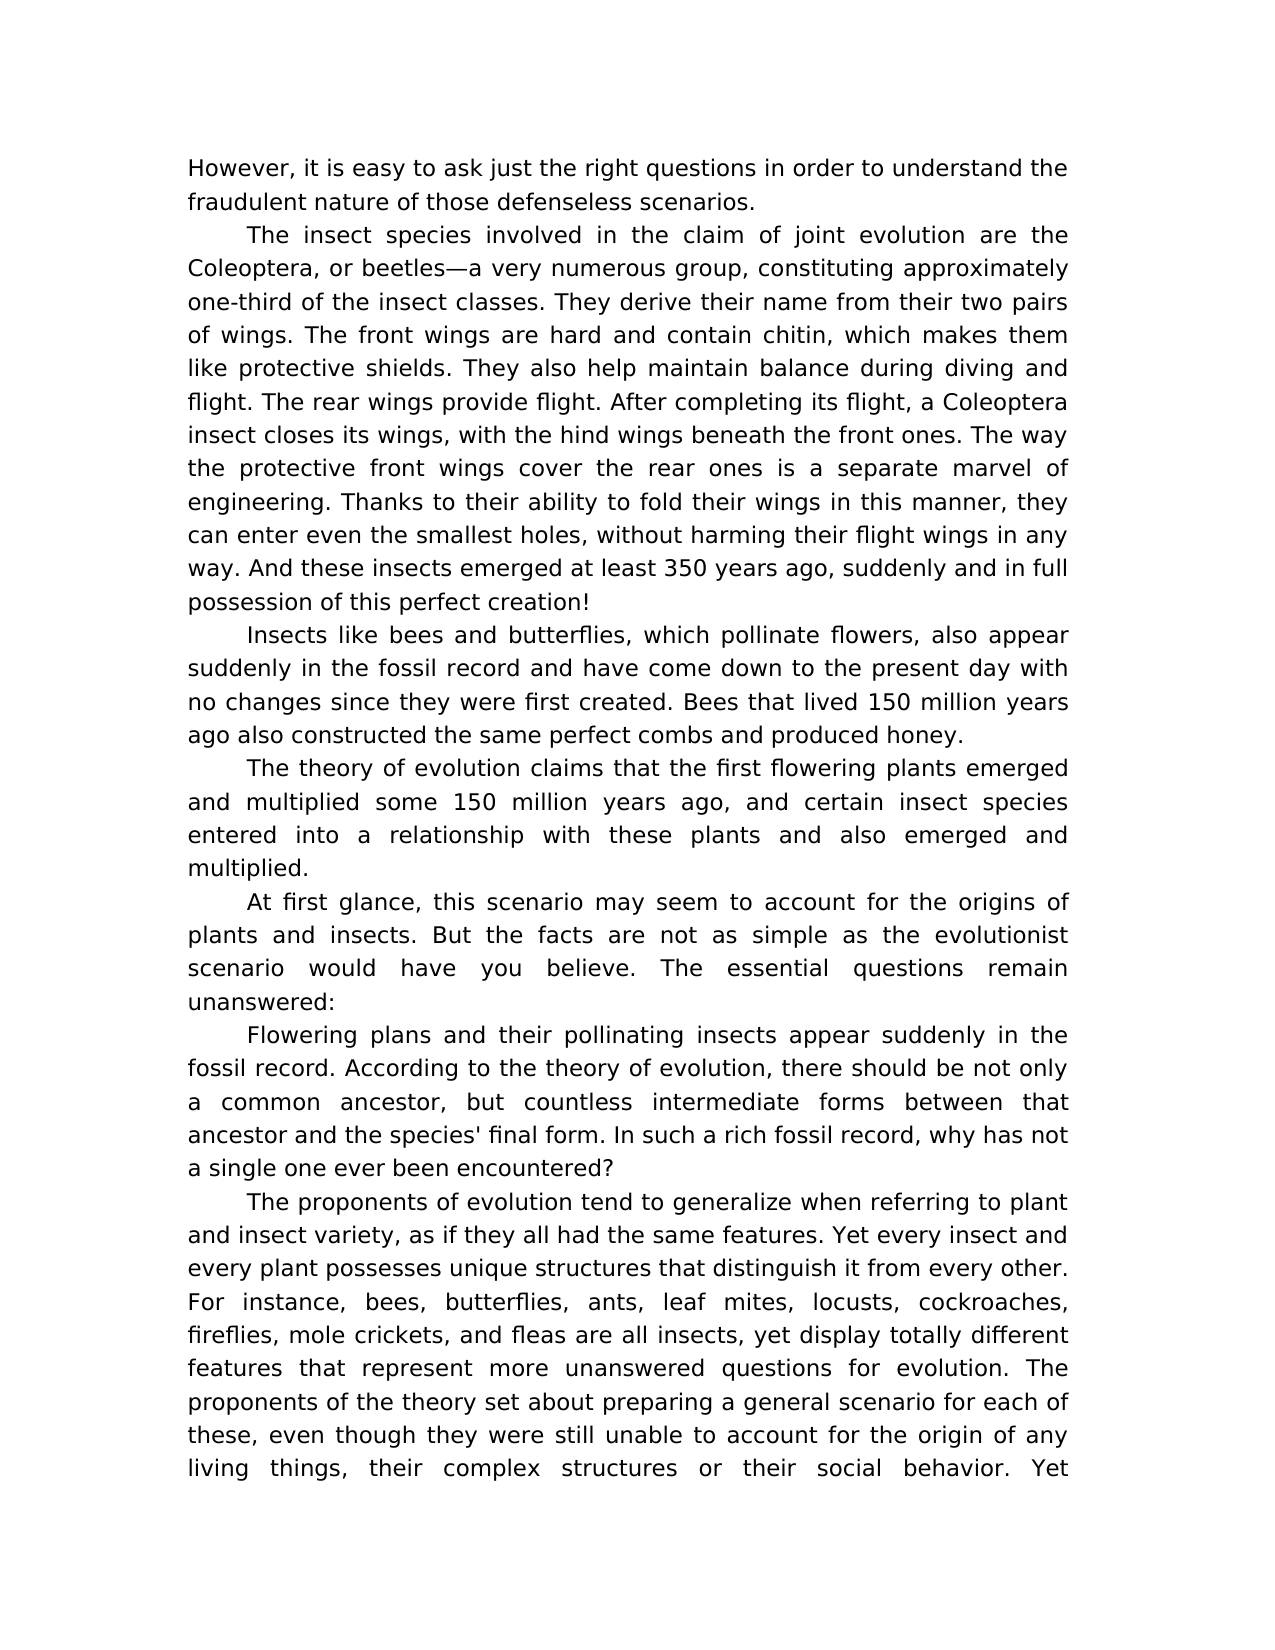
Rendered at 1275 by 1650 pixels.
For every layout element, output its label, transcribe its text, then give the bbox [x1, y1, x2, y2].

text The theory of evolution claims that the first flowering plants emerged and multiplied some 150 million years ago, and certain insect species entered into a relationship with these plants and also emerged and multiplied. [187, 750, 1070, 883]
text At first glance, this scenario may seem to account for the origins of plants and insects. But the facts are not as simple as the evolutionist scenario would have you believe. The essential questions remain unanswered: [187, 883, 1070, 1017]
text However, it is easy to ask just the right questions in order to understand the fraudulent nature of those defenseless scenarios. [187, 150, 1070, 217]
text Insects like bees and butterflies, which pollinate flowers, also appear suddenly in the fossil record and have come down to the present day with no changes since they were first created. Bees that lived 150 million years ago also constructed the same perfect combs and produced honey. [187, 617, 1070, 750]
text The proponents of evolution tend to generalize when referring to plant and insect variety, as if they all had the same features. Yet every insect and every plant possesses unique structures that distinguish it from every other. For instance, bees, butterflies, ants, leaf mites, locusts, cockroaches, fireflies, mole crickets, and fleas are all insects, yet display totally different features that represent more unanswered questions for evolution. The proponents of the theory set about preparing a general scenario for each of these, even though they were still unable to account for the origin of any living things, their complex structures or their social behavior. Yet [187, 1183, 1070, 1483]
text The insect species involved in the claim of joint evolution are the Coleoptera, or beetles—a very numerous group, constituting approximately one-third of the insect classes. They derive their name from their two pairs of wings. The front wings are hard and contain chitin, which makes them like protective shields. They also help maintain balance during diving and flight. The rear wings provide flight. After completing its flight, a Coleoptera insect closes its wings, with the hind wings beneath the front ones. The way the protective front wings cover the rear ones is a separate marvel of engineering. Thanks to their ability to fold their wings in this manner, they can enter even the smallest holes, without harming their flight wings in any way. And these insects emerged at least 350 years ago, suddenly and in full possession of this perfect creation! [187, 217, 1070, 617]
text Flowering plans and their pollinating insects appear suddenly in the fossil record. According to the theory of evolution, there should be not only a common ancestor, but countless intermediate forms between that ancestor and the species' final form. In such a rich fossil record, why has not a single one ever been encountered? [187, 1017, 1070, 1183]
